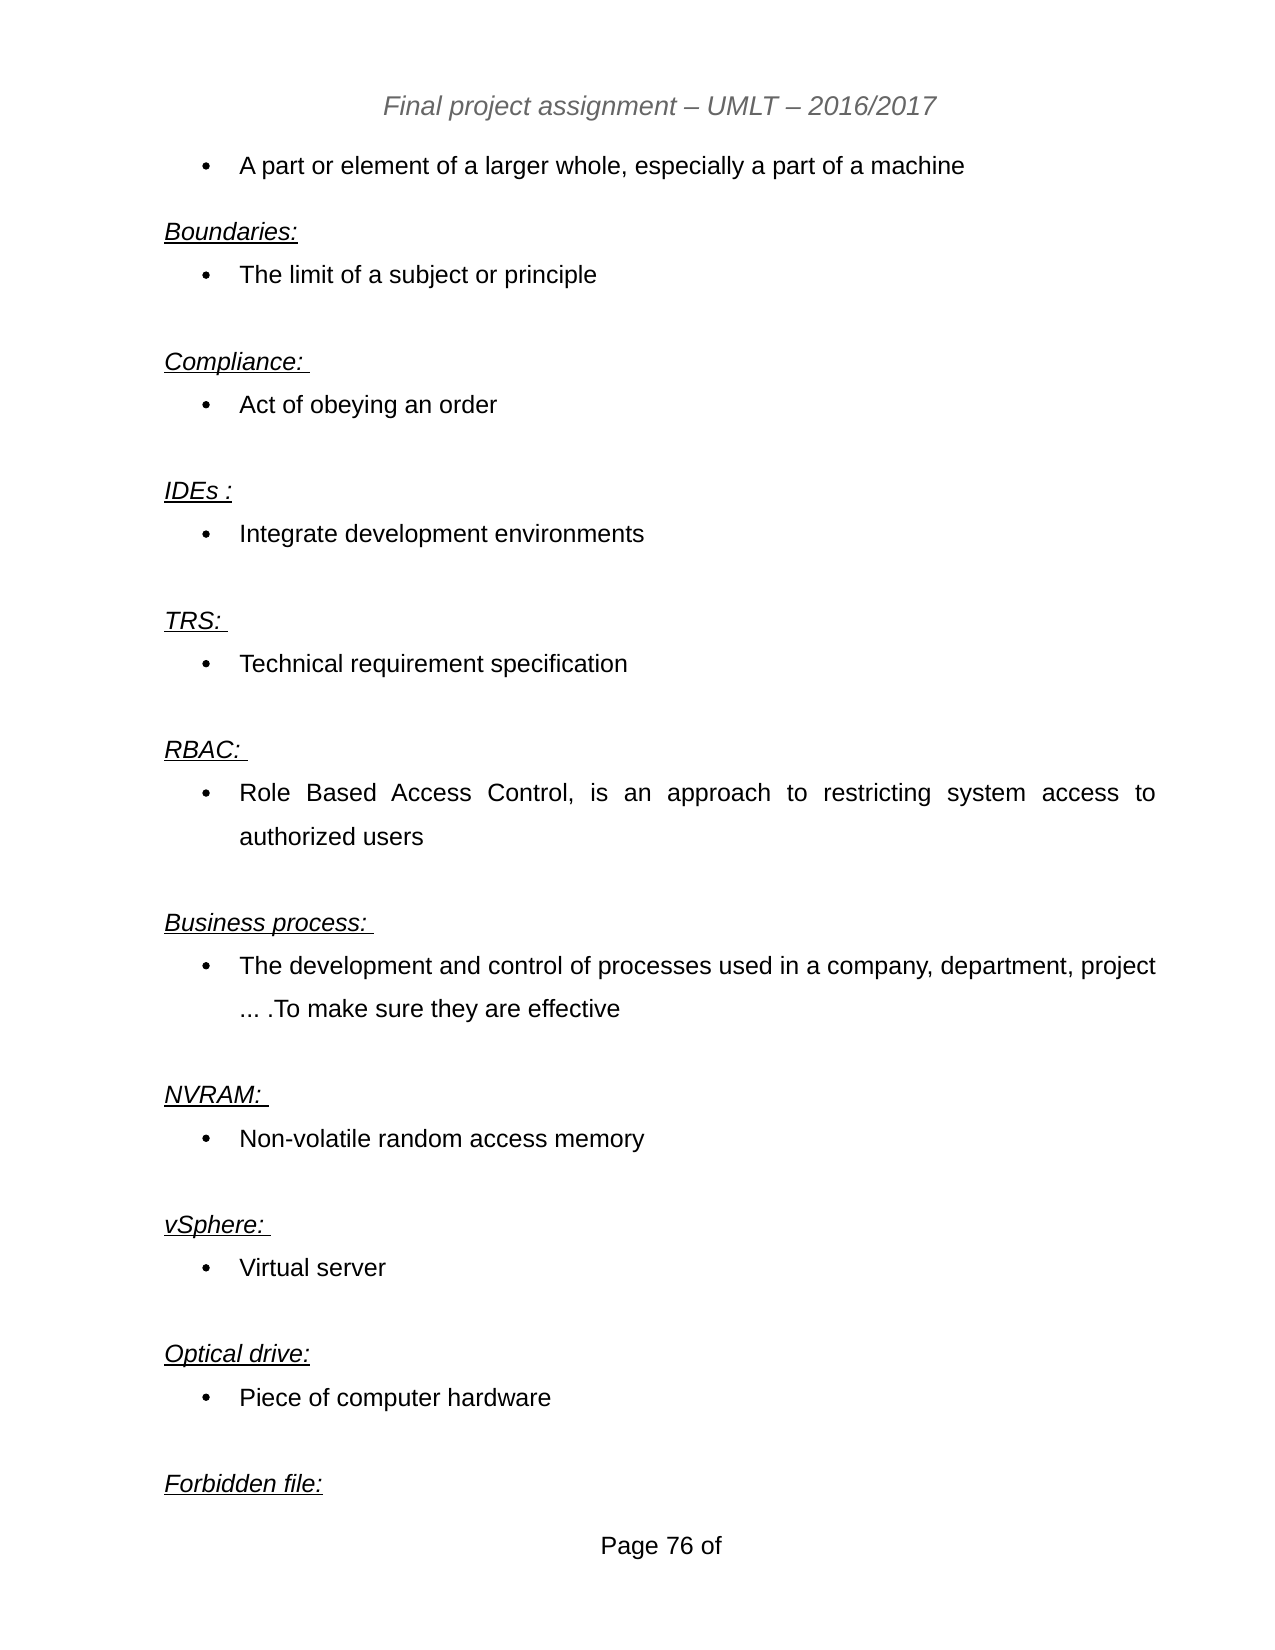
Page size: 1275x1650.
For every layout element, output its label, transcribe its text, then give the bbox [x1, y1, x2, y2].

list Role Based Access Control, is an approach to restricting system access to authorized users [202, 778, 1158, 850]
text Optical drive: [164, 1339, 1158, 1368]
list Integrate development environments [202, 519, 1158, 548]
text Boundaries: [164, 217, 1158, 246]
text NVRAM: [164, 1081, 1158, 1109]
text TRS: [164, 606, 1158, 634]
list Technical requirement specification [202, 649, 1158, 678]
text Business process: [164, 908, 1158, 937]
text RBAC: [164, 735, 1158, 764]
list A part or element of a larger whole, especially a part of a machine [202, 151, 1158, 180]
list The limit of a subject or principle [202, 261, 1158, 289]
list Virtual server [202, 1253, 1158, 1282]
text vSphere: [164, 1210, 1158, 1239]
list Non-volatile random access memory [202, 1124, 1158, 1152]
text Compliance: [164, 347, 1158, 376]
list The development and control of processes used in a company, department, project ... .To make sure they are effective [202, 951, 1158, 1023]
list Act of obeying an order [202, 390, 1158, 419]
text Forbidden file: [164, 1469, 1158, 1498]
text IDEs : [164, 476, 1158, 505]
list Piece of computer hardware [202, 1383, 1158, 1411]
